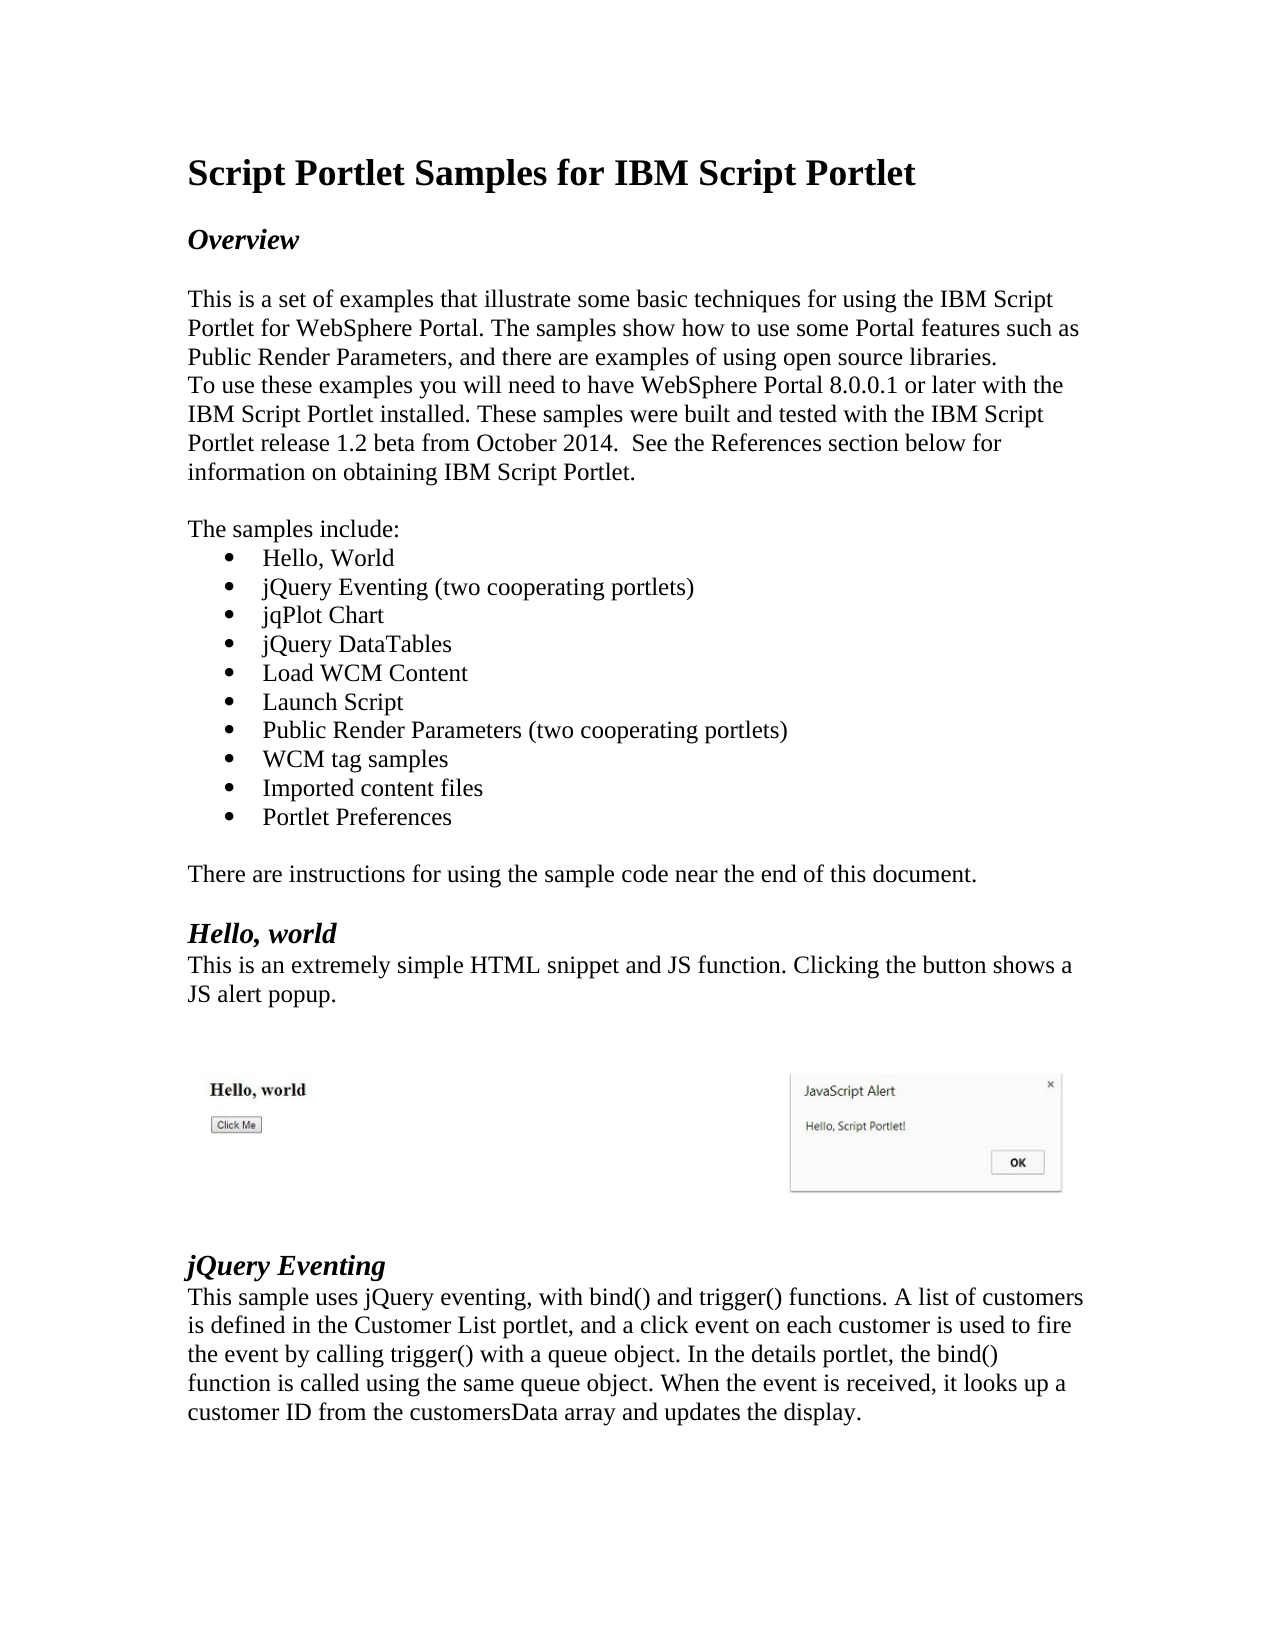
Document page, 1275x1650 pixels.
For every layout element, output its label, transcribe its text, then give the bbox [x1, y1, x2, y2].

text Overview [187, 222, 1087, 255]
text jQuery Eventing [187, 1248, 1087, 1282]
list jqPlot Chart [225, 600, 1087, 629]
text Hello, world [187, 917, 1087, 950]
text Script Portlet Samples for IBM Script Portlet [187, 150, 1087, 193]
list jQuery Eventing (two cooperating portlets) [225, 572, 1087, 600]
list WCM tag samples [225, 744, 1087, 773]
text The samples include: [187, 514, 1087, 543]
text There are instructions for using the sample code near the end of this document. [187, 859, 1087, 888]
list Imported content files [225, 773, 1087, 802]
list Portlet Preferences [225, 802, 1087, 830]
picture [189, 1038, 1086, 1214]
list jQuery DataTables [225, 629, 1087, 658]
text This is an extremely simple HTML snippet and JS function. Clicking the button shows a JS alert popup. [187, 950, 1087, 1008]
list Launch Script [225, 687, 1087, 715]
list Public Render Parameters (two cooperating portlets) [225, 715, 1087, 744]
text To use these examples you will need to have WebSphere Portal 8.0.0.1 or later with the IBM Script Portlet installed. These samples were built and tested with the IBM Script Portlet release 1.2 beta from October 2014. See the References section below for information on obtaining IBM Script Portlet. [187, 370, 1087, 485]
list Load WCM Content [225, 658, 1087, 687]
text This is a set of examples that illustrate some basic techniques for using the IBM Script Portlet for WebSphere Portal. The samples show how to use some Portal features such as Public Render Parameters, and there are examples of using open source libraries. [187, 284, 1087, 370]
list Hello, World [225, 543, 1087, 572]
text This sample uses jQuery eventing, with bind() and trigger() functions. A list of customers is defined in the Customer List portlet, and a click event on each customer is used to fire the event by calling trigger() with a queue object. In the details portlet, the bind() function is called using the same queue object. When the event is received, it looks up a customer ID from the customersData array and updates the display. [187, 1282, 1087, 1426]
